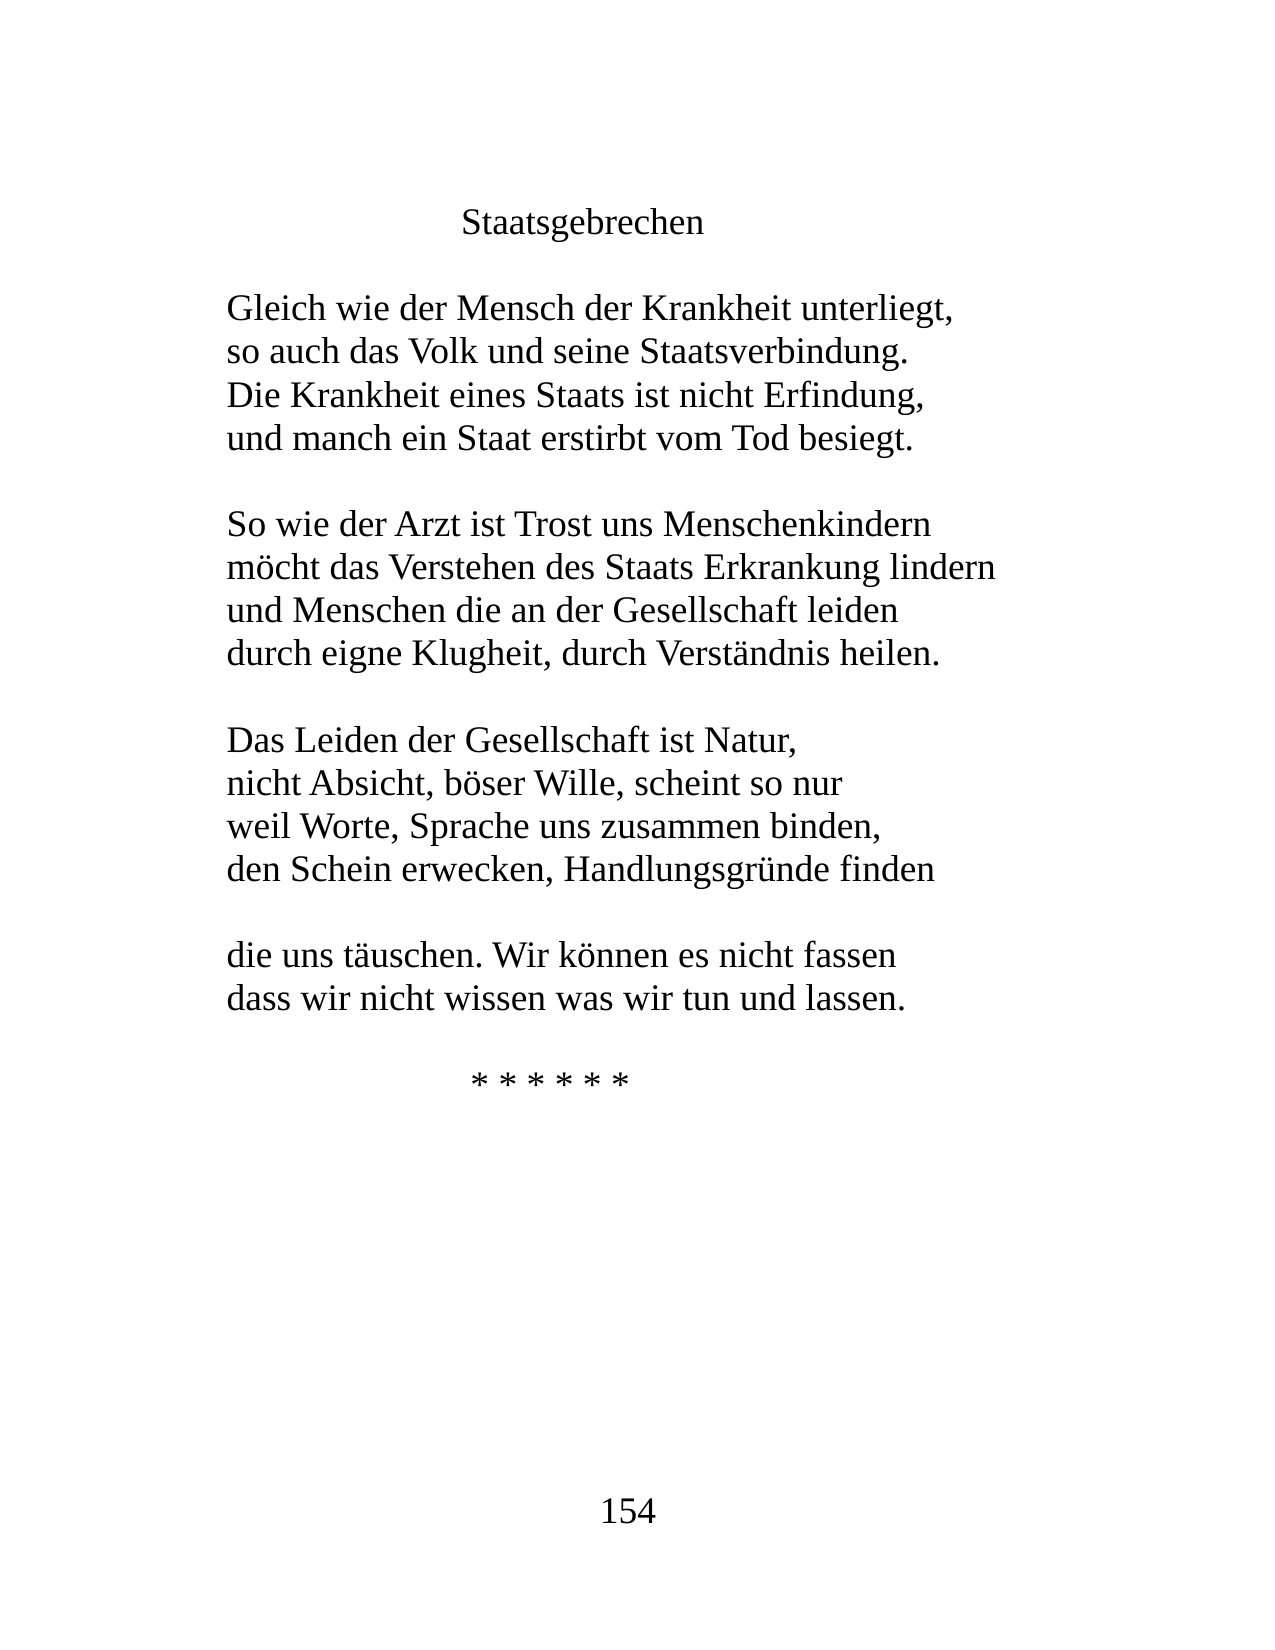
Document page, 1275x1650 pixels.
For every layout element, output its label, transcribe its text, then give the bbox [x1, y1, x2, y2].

text den Schein erwecken, Handlungsgründe finden [226, 846, 1157, 889]
text und manch ein Staat erstirbt vom Tod besiegt. [226, 415, 1157, 458]
text durch eigne Klugheit, durch Verständnis heilen. [226, 631, 1157, 674]
text so auch das Volk und seine Staatsverbindung. [226, 329, 1157, 372]
text * * * * * * [226, 1062, 1157, 1105]
text Gleich wie der Mensch der Krankheit unterliegt, [226, 286, 1157, 329]
text Das Leiden der Gesellschaft ist Natur, [226, 717, 1157, 760]
text Staatsgebrechen [226, 199, 1157, 243]
text und Menschen die an der Gesellschaft leiden [226, 588, 1157, 631]
text So wie der Arzt ist Trost uns Menschenkindern [226, 501, 1157, 544]
text nicht Absicht, böser Wille, scheint so nur [226, 760, 1157, 803]
text dass wir nicht wissen was wir tun und lassen. [226, 976, 1157, 1019]
text die uns täuschen. Wir können es nicht fassen [226, 933, 1157, 976]
text Die Krankheit eines Staats ist nicht Erfindung, [226, 372, 1157, 415]
text möcht das Verstehen des Staats Erkrankung lindern [226, 544, 1157, 588]
text weil Worte, Sprache uns zusammen binden, [226, 803, 1157, 846]
